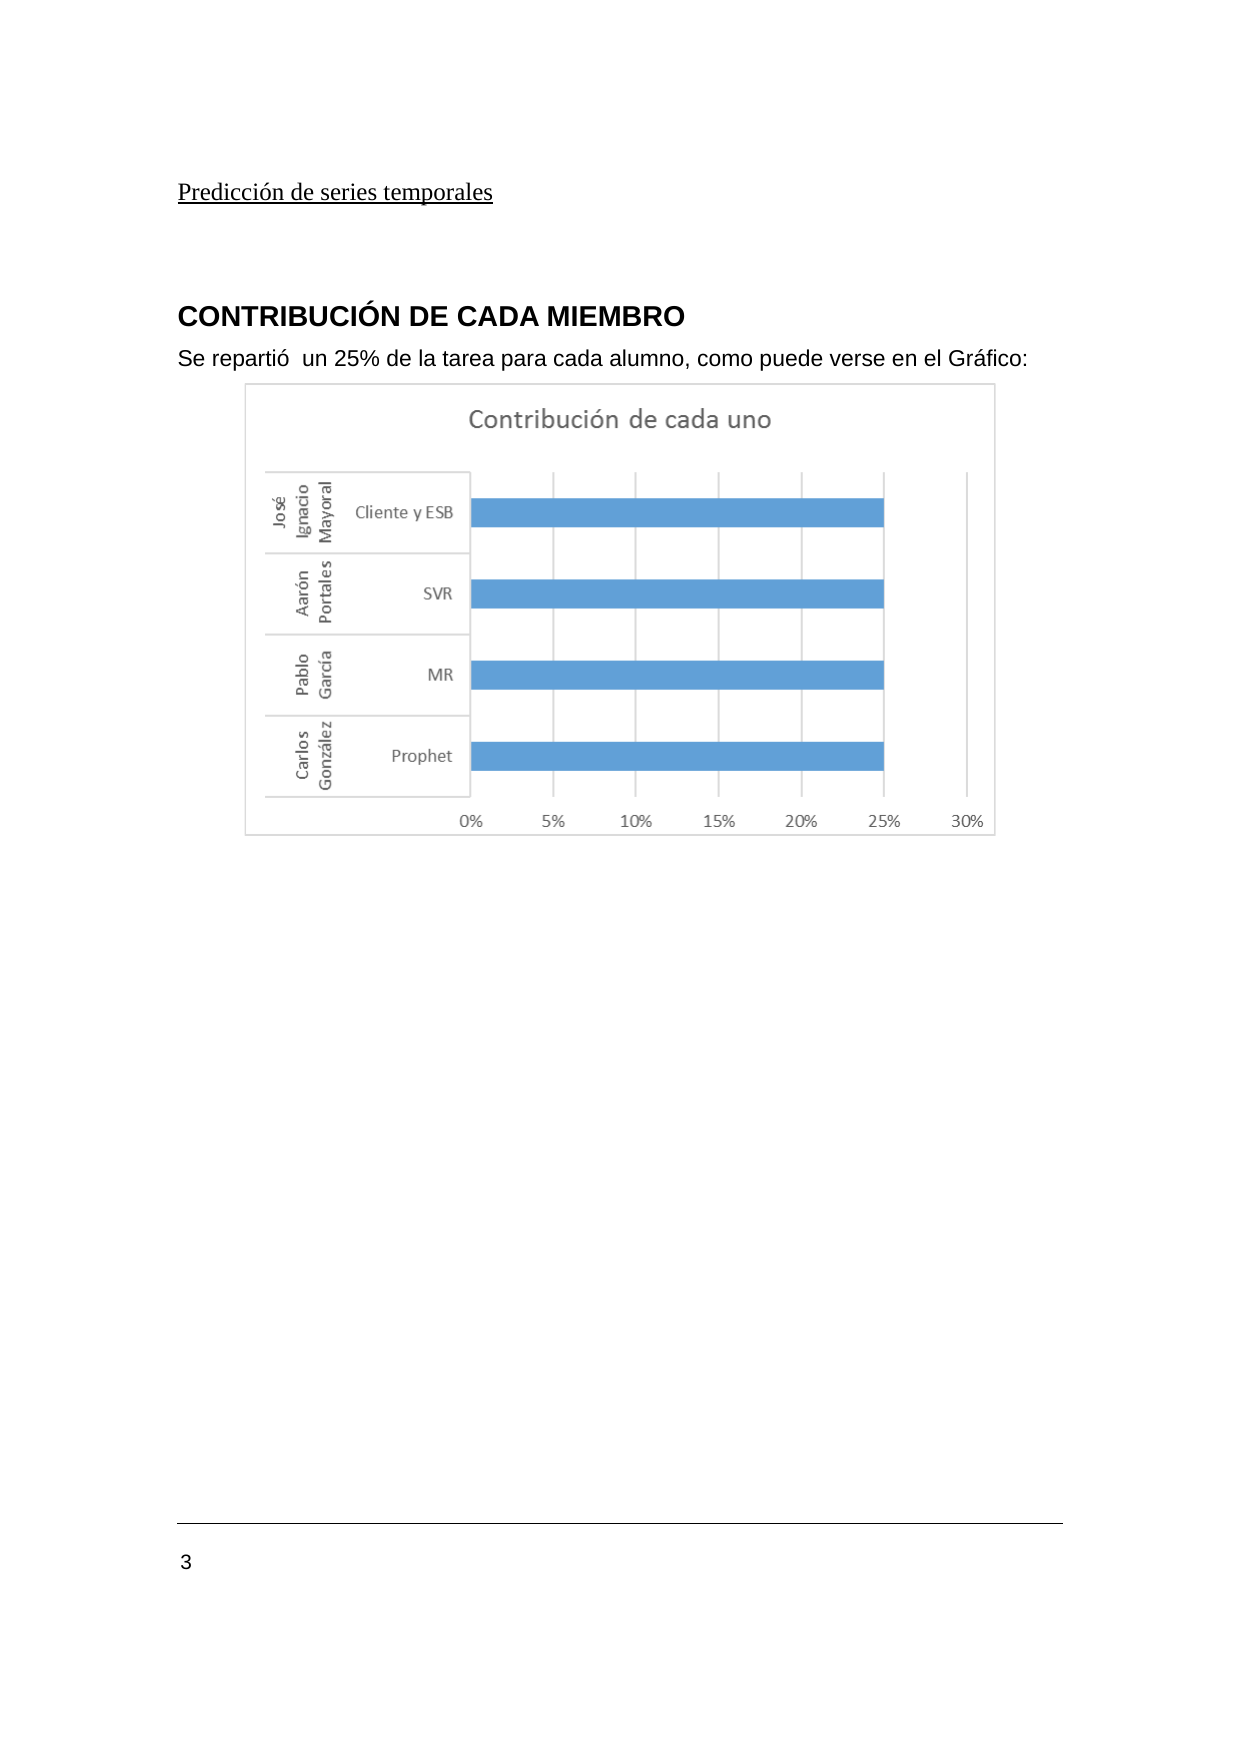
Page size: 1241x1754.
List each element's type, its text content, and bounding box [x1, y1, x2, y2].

subtitle Contribución de cada Miembro [177, 299, 1063, 332]
text Se repartió un 25% de la tarea para cada alumno, como puede verse en el Gráfico: [177, 345, 1063, 371]
picture [244, 383, 996, 836]
